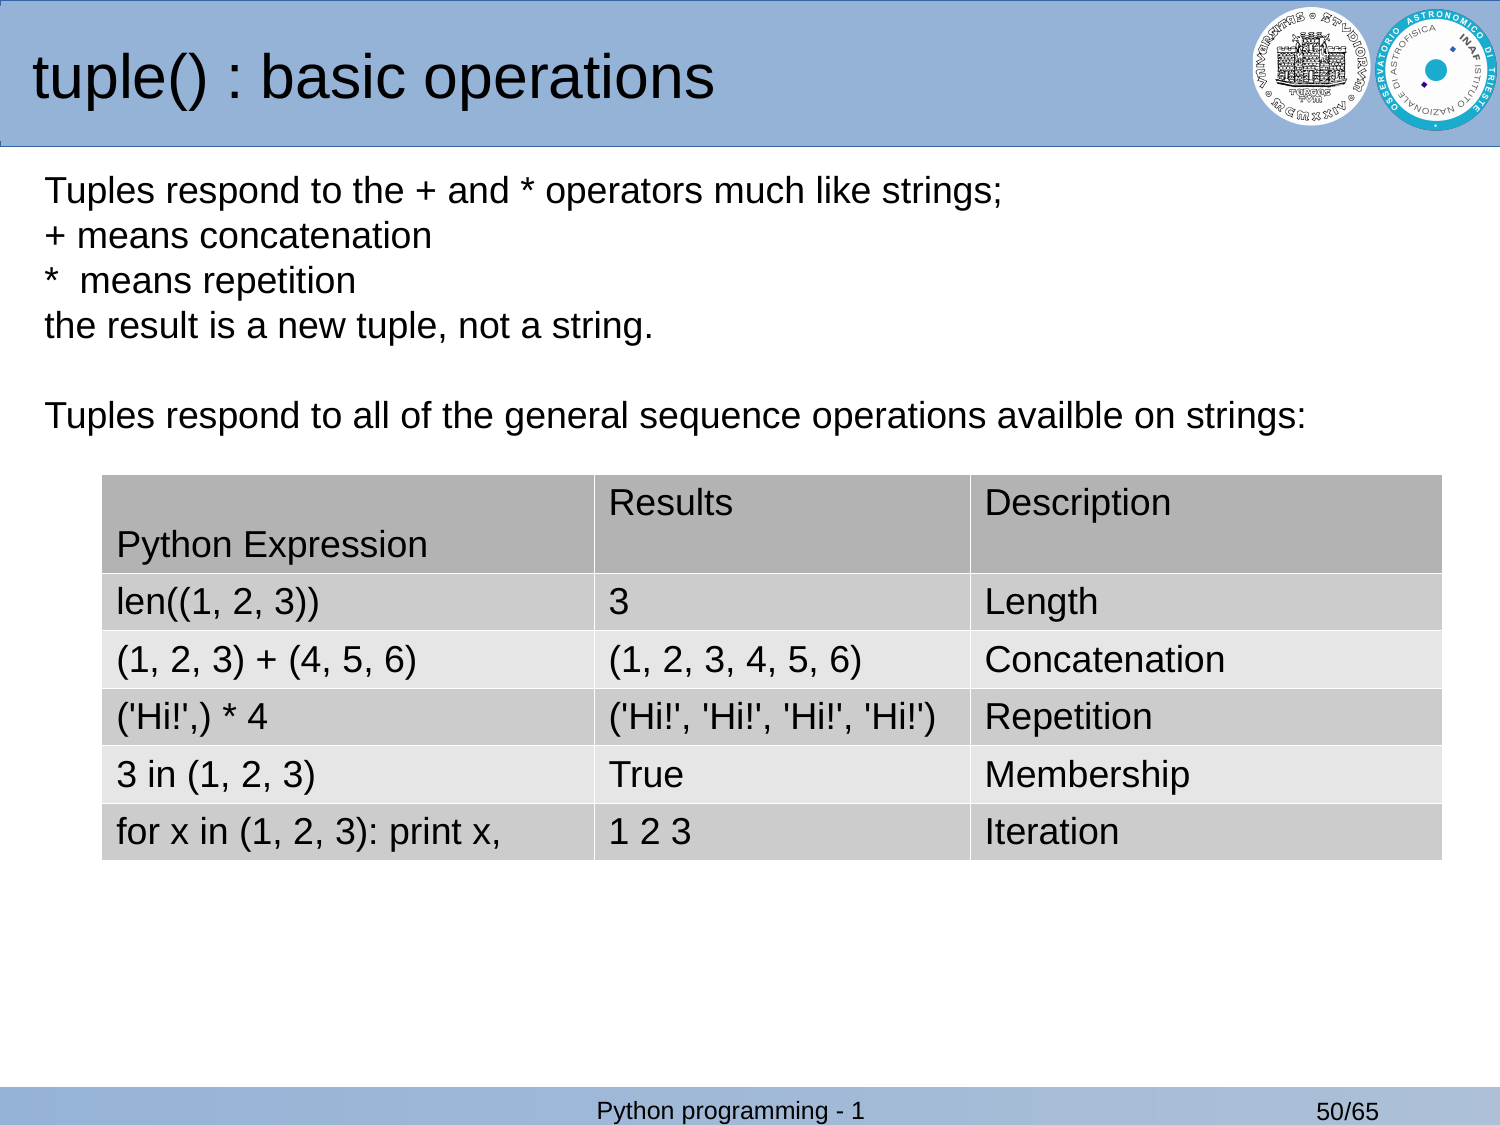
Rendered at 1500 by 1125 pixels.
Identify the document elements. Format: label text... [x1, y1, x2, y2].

table_cell 3 [595, 574, 970, 630]
table_header Description [971, 475, 1442, 573]
text_box tuple() : basic operations [0, 5, 1253, 141]
table_header Python Expression [102, 475, 594, 573]
table_cell ('Hi!',) * 4 [102, 689, 594, 745]
table_cell Length [971, 574, 1442, 630]
table_cell ('Hi!', 'Hi!', 'Hi!', 'Hi!') [595, 689, 970, 745]
table_cell True [595, 746, 970, 803]
table_cell (1, 2, 3, 4, 5, 6) [595, 631, 970, 688]
table_cell Concatenation [971, 631, 1442, 688]
table_header Results [595, 475, 970, 573]
picture [1253, 0, 1500, 156]
list Tuples respond to the + and * operators much like strings; + means concatenation * means repetition the result is a new tuple, not a string. Tuples respond to all of the general sequence operations availble on strings: [29, 158, 1500, 1071]
table_cell len((1, 2, 3)) [102, 574, 594, 630]
table_cell for x in (1, 2, 3): print x, [102, 804, 594, 860]
table_cell Repetition [971, 689, 1442, 745]
table_cell Iteration [971, 804, 1442, 860]
table_cell (1, 2, 3) + (4, 5, 6) [102, 631, 594, 688]
table_cell Membership [971, 746, 1442, 803]
table_cell 3 in (1, 2, 3) [102, 746, 594, 803]
table_cell 1 2 3 [595, 804, 970, 860]
